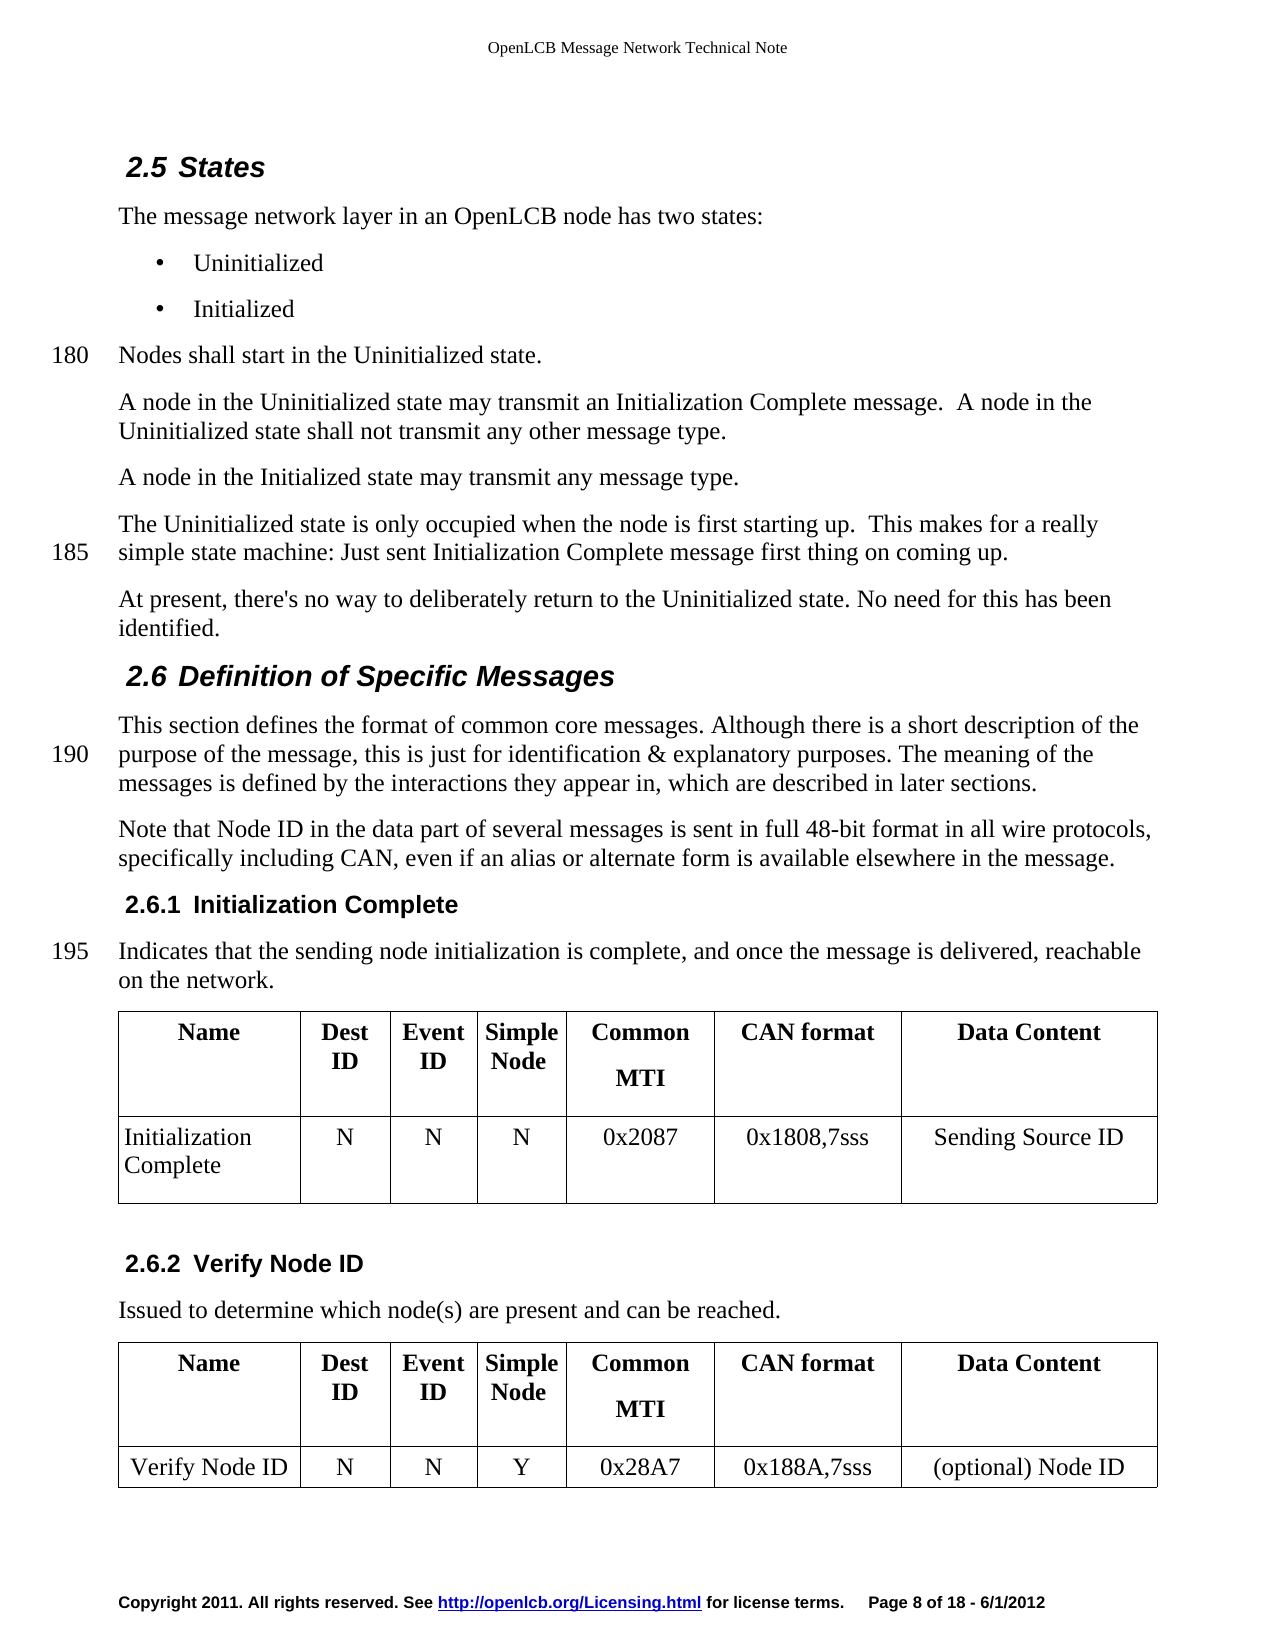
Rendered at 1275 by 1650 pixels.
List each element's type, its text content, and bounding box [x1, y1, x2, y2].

table_cell Initialization Complete [119, 1117, 300, 1202]
subtitle Definition of Specific Messages [118, 659, 1157, 693]
text This section defines the format of common core messages. Although there is a short description of the purpose of the message, this is just for identification & explanatory purposes. The meaning of the messages is defined by the interactions they appear in, which are described in later sections. [118, 710, 1157, 797]
text Issued to determine which node(s) are present and can be reached. [118, 1296, 1157, 1324]
text Note that Node ID in the data part of several messages is sent in full 48-bit format in all wire protocols, specifically including CAN, even if an alias or alternate form is available elsewhere in the message. [118, 814, 1157, 872]
table_header Data Content [902, 1012, 1157, 1116]
table_header Event ID [391, 1012, 477, 1116]
text The message network layer in an OpenLCB node has two states: [118, 201, 1157, 230]
table_header Common MTI [567, 1012, 714, 1116]
table_cell N [391, 1447, 477, 1487]
table_header Simple Node [478, 1343, 566, 1446]
table_cell Sending Source ID [902, 1117, 1157, 1202]
text The Uninitialized state is only occupied when the node is first starting up. This makes for a really simple state machine: Just sent Initialization Complete message first thing on coming up. [118, 509, 1157, 566]
table_cell N [478, 1117, 566, 1202]
table_cell 0x1808,7sss [715, 1117, 901, 1202]
text A node in the Uninitialized state may transmit an Initialization Complete message. A node in the Uninitialized state shall not transmit any other message type. [118, 387, 1157, 444]
list Initialized [156, 294, 1157, 323]
text At present, there's no way to deliberately return to the Uninitialized state. No need for this has been identified. [118, 584, 1157, 641]
table_header Common MTI [567, 1343, 714, 1446]
table_cell 0x2087 [567, 1117, 714, 1202]
subtitle States [118, 150, 1157, 183]
table_header Event ID [391, 1343, 477, 1446]
table_cell N [391, 1117, 477, 1202]
subtitle Initialization Complete [118, 889, 1157, 918]
table_header Name [119, 1012, 300, 1116]
table_cell 0x28A7 [567, 1447, 714, 1487]
list Uninitialized [156, 248, 1157, 276]
table_header Dest ID [301, 1012, 390, 1116]
table_cell Verify Node ID [119, 1447, 300, 1487]
text A node in the Initialized state may transmit any message type. [118, 462, 1157, 491]
table_cell (optional) Node ID [902, 1447, 1157, 1487]
table_header CAN format [715, 1012, 901, 1116]
table_header Dest ID [301, 1343, 390, 1446]
table_header Simple Node [478, 1012, 566, 1116]
table_cell 0x188A,7sss [715, 1447, 901, 1487]
table_cell N [301, 1117, 390, 1202]
text Indicates that the sending node initialization is complete, and once the message is delivered, reachable on the network. [118, 936, 1157, 993]
table_header CAN format [715, 1343, 901, 1446]
table_header Name [119, 1343, 300, 1446]
table_header Data Content [902, 1343, 1157, 1446]
table_cell Y [478, 1447, 566, 1487]
text Nodes shall start in the Uninitialized state. [118, 341, 1157, 369]
table_cell N [301, 1447, 390, 1487]
subtitle Verify Node ID [118, 1249, 1157, 1278]
